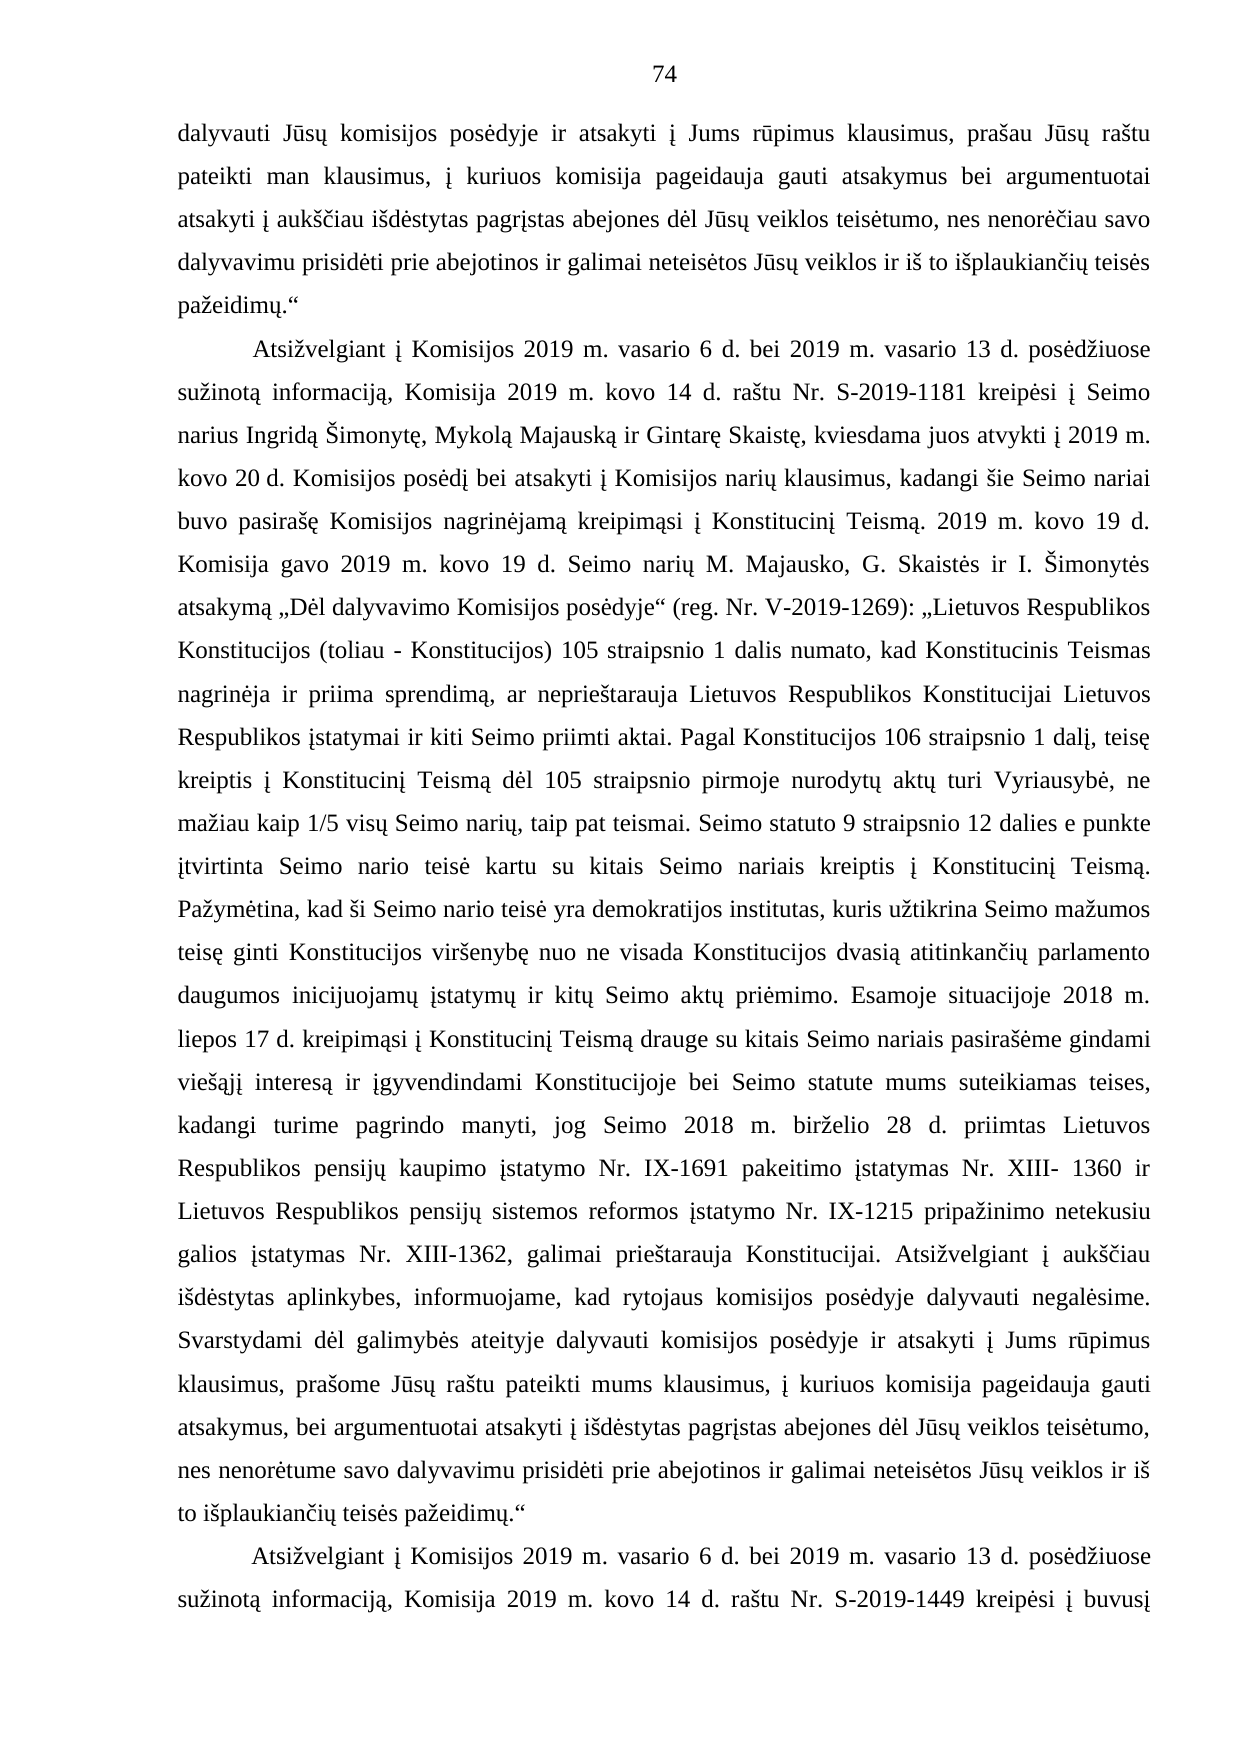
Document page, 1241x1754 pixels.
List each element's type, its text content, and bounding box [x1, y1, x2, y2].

text Atsižvelgiant į Komisijos 2019 m. vasario 6 d. bei 2019 m. vasario 13 d. posėdžiuose sužinotą informaciją, Komisija 2019 m. kovo 14 d. raštu Nr. S-2019-1449 kreipėsi į buvusį [177, 1541, 1152, 1613]
text Atsižvelgiant į Komisijos 2019 m. vasario 6 d. bei 2019 m. vasario 13 d. posėdžiuose sužinotą informaciją, Komisija 2019 m. kovo 14 d. raštu Nr. S-2019-1181 kreipėsi į Seimo narius Ingridą Šimonytę, Mykolą Majauską ir Gintarę Skaistę, kviesdama juos atvykti į 2019 m. kovo 20 d. Komisijos posėdį bei atsakyti į Komisijos narių klausimus, kadangi šie Seimo nariai buvo pasirašę Komisijos nagrinėjamą kreipimąsi į Konstitucinį Teismą. 2019 m. kovo 19 d. Komisija gavo 2019 m. kovo 19 d. Seimo narių M. Majausko, G. Skaistės ir I. Šimonytės atsakymą „Dėl dalyvavimo Komisijos posėdyje“ (reg. Nr. V-2019-1269): „Lietuvos Respublikos Konstitucijos (toliau - Konstitucijos) 105 straipsnio 1 dalis numato, kad Konstitucinis Teismas nagrinėja ir priima sprendimą, ar neprieštarauja Lietuvos Respublikos Konstitucijai Lietuvos Respublikos įstatymai ir kiti Seimo priimti aktai. Pagal Konstitucijos 106 straipsnio 1 dalį, teisę kreiptis į Konstitucinį Teismą dėl 105 straipsnio pirmoje nurodytų aktų turi Vyriausybė, ne mažiau kaip 1/5 visų Seimo narių, taip pat teismai. Seimo statuto 9 straipsnio 12 dalies e punkte įtvirtinta Seimo nario teisė kartu su kitais Seimo nariais kreiptis į Konstitucinį Teismą. Pažymėtina, kad ši Seimo nario teisė yra demokratijos institutas, kuris užtikrina Seimo mažumos teisę ginti Konstitucijos viršenybę nuo ne visada Konstitucijos dvasią atitinkančių parlamento daugumos inicijuojamų įstatymų ir kitų Seimo aktų priėmimo. Esamoje situacijoje 2018 m. liepos 17 d. kreipimąsi į Konstitucinį Teismą drauge su kitais Seimo nariais pasirašėme gindami viešąjį interesą ir įgyvendindami Konstitucijoje bei Seimo statute mums suteikiamas teises, kadangi turime pagrindo manyti, jog Seimo 2018 m. birželio 28 d. priimtas Lietuvos Respublikos pensijų kaupimo įstatymo Nr. IX-1691 pakeitimo įstatymas Nr. XIII- 1360 ir Lietuvos Respublikos pensijų sistemos reformos įstatymo Nr. IX-1215 pripažinimo netekusiu galios įstatymas Nr. XIII-1362, galimai prieštarauja Konstitucijai. Atsižvelgiant į aukščiau išdėstytas aplinkybes, informuojame, kad rytojaus komisijos posėdyje dalyvauti negalėsime. Svarstydami dėl galimybės ateityje dalyvauti komisijos posėdyje ir atsakyti į Jums rūpimus klausimus, prašome Jūsų raštu pateikti mums klausimus, į kuriuos komisija pageidauja gauti atsakymus, bei argumentuotai atsakyti į išdėstytas pagrįstas abejones dėl Jūsų veiklos teisėtumo, nes nenorėtume savo dalyvavimu prisidėti prie abejotinos ir galimai neteisėtos Jūsų veiklos ir iš to išplaukiančių teisės pažeidimų.“ [177, 334, 1152, 1527]
text dalyvauti Jūsų komisijos posėdyje ir atsakyti į Jums rūpimus klausimus, prašau Jūsų raštu pateikti man klausimus, į kuriuos komisija pageidauja gauti atsakymus bei argumentuotai atsakyti į aukščiau išdėstytas pagrįstas abejones dėl Jūsų veiklos teisėtumo, nes nenorėčiau savo dalyvavimu prisidėti prie abejotinos ir galimai neteisėtos Jūsų veiklos ir iš to išplaukiančių teisės pažeidimų.“ [177, 118, 1152, 319]
